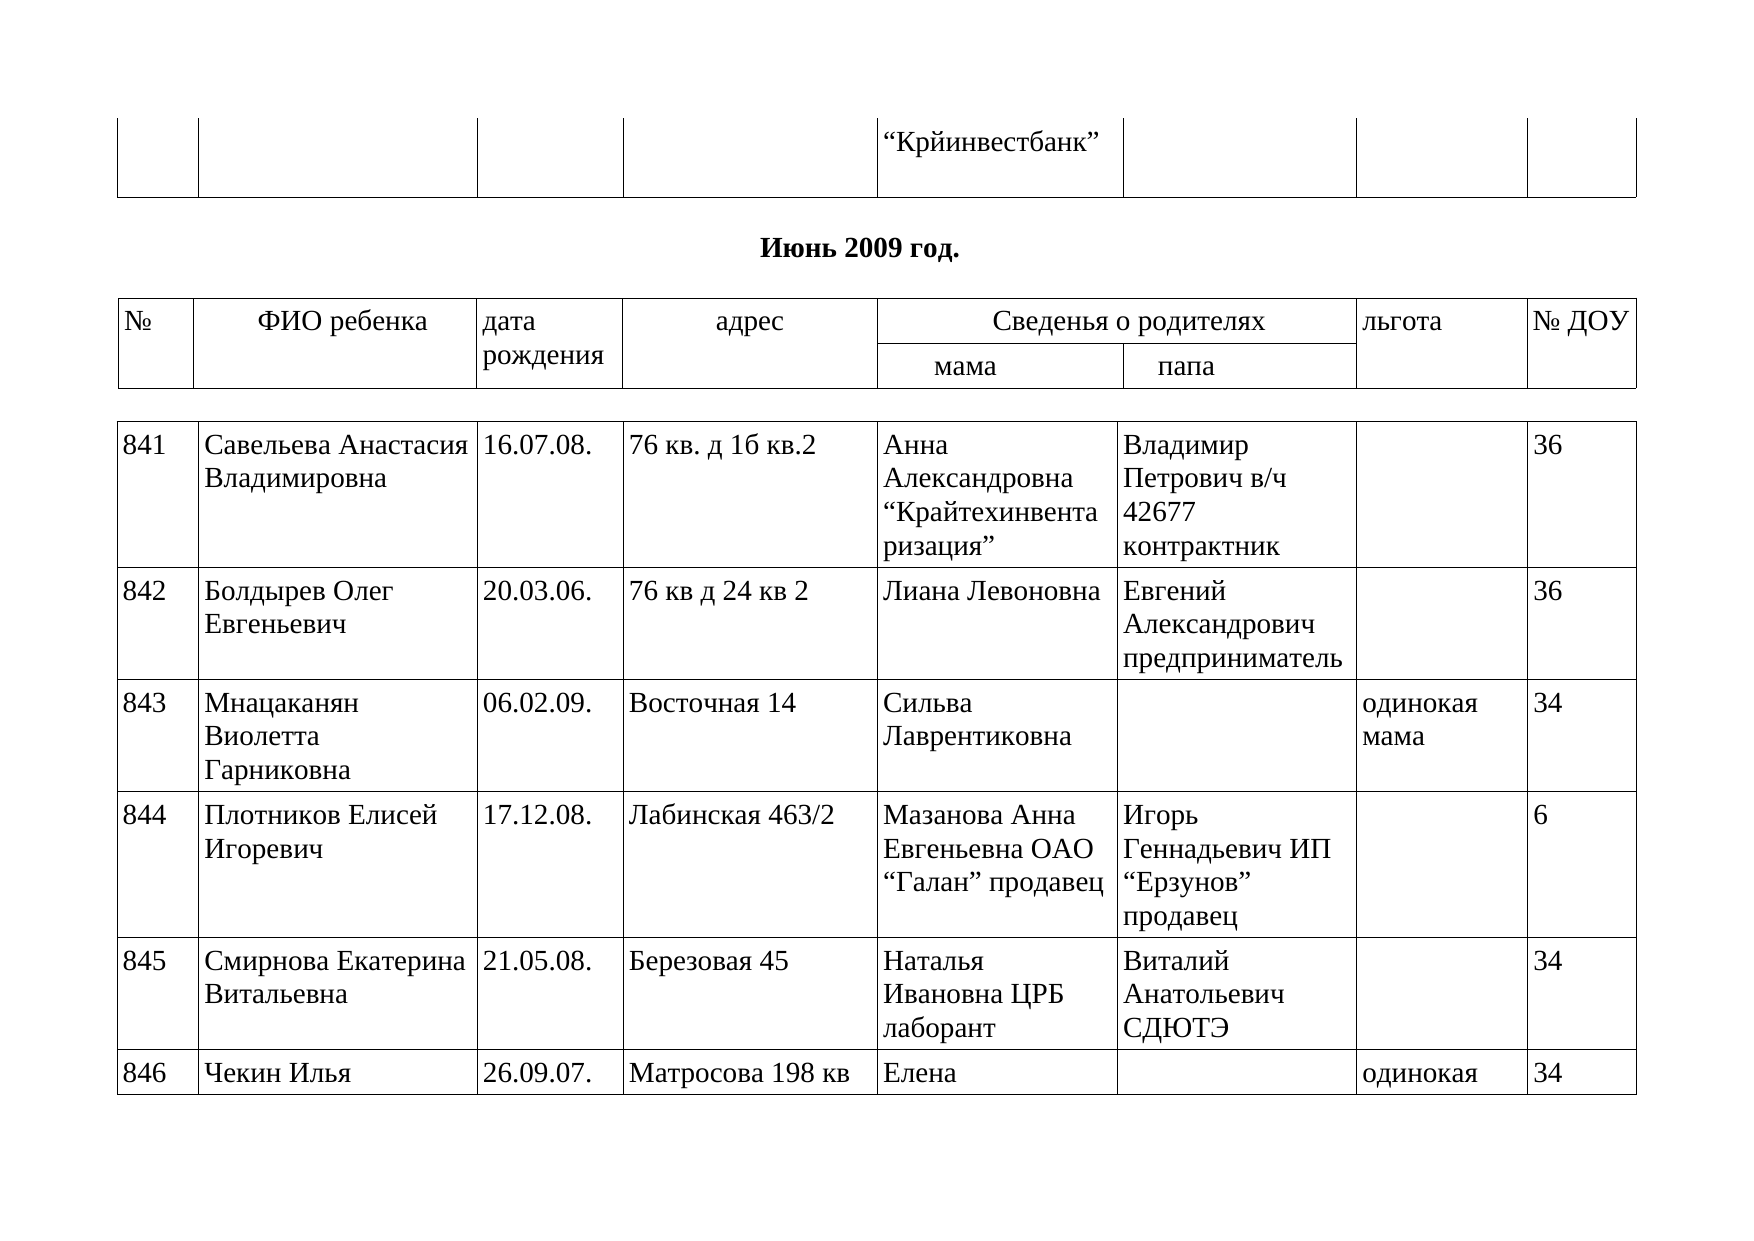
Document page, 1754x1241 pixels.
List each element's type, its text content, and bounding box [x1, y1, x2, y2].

table_cell [1357, 568, 1527, 679]
table_cell 76 кв д 24 кв 2 [624, 568, 877, 679]
table_cell [118, 118, 198, 197]
table_header льгота [1357, 299, 1527, 388]
table_cell 34 [1528, 1050, 1636, 1094]
table_cell 845 [118, 938, 198, 1049]
table_cell Болдырев Олег Евгеньевич [199, 568, 477, 679]
table_cell [1118, 1050, 1356, 1094]
table_cell Лабинская 463/2 [624, 792, 877, 937]
table_cell 6 [1528, 792, 1636, 937]
table_cell [1357, 118, 1527, 197]
table_cell [478, 118, 623, 197]
table_cell Березовая 45 [624, 938, 877, 1049]
table_cell Матросова 198 кв [624, 1050, 877, 1094]
table_cell Виталий Анатольевич СДЮТЭ [1118, 938, 1356, 1049]
table_cell Плотников Елисей Игоревич [199, 792, 477, 937]
table_cell [624, 118, 877, 197]
table_cell 842 [118, 568, 198, 679]
table_cell мама [878, 344, 1123, 388]
table_cell одинокая [1357, 1050, 1527, 1094]
table_header Владимир Петрович в/ч 42677 контрактник [1118, 422, 1356, 567]
table_cell Восточная 14 [624, 680, 877, 791]
table_cell [1528, 118, 1636, 197]
table_cell 846 [118, 1050, 198, 1094]
table_cell 06.02.09. [478, 680, 623, 791]
table_cell 26.09.07. [478, 1050, 623, 1094]
table_header адрес [623, 299, 877, 388]
table_cell Елена [878, 1050, 1117, 1094]
table_cell одинокая мама [1357, 680, 1527, 791]
table_cell папа [1124, 344, 1356, 388]
table_cell Игорь Геннадьевич ИП “Ерзунов” продавец [1118, 792, 1356, 937]
table_cell 36 [1528, 568, 1636, 679]
table_cell 34 [1528, 938, 1636, 1049]
table_cell 844 [118, 792, 198, 937]
table_header 76 кв. д 1б кв.2 [624, 422, 877, 567]
table_header [1357, 422, 1527, 567]
table_header Анна Александровна “Крайтехинвентаризация” [878, 422, 1117, 567]
table_header № ДОУ [1528, 299, 1636, 388]
text Июнь 2009 год. [118, 230, 1636, 264]
table_cell “Крйинвестбанк” [878, 118, 1123, 197]
table_header 841 [118, 422, 198, 567]
table_header Сведенья о родителях [878, 299, 1356, 343]
table_cell Мазанова Анна Евгеньевна ОАО “Галан” продавец [878, 792, 1117, 937]
table_cell 17.12.08. [478, 792, 623, 937]
table_cell Мнацаканян Виолетта Гарниковна [199, 680, 477, 791]
table_cell Чекин Илья [199, 1050, 477, 1094]
table_header Савельева Анастасия Владимировна [199, 422, 477, 567]
table_cell [1357, 938, 1527, 1049]
table_cell 34 [1528, 680, 1636, 791]
table_cell Сильва Лаврентиковна [878, 680, 1117, 791]
table_cell [1118, 680, 1356, 791]
table_cell [1124, 118, 1356, 197]
table_cell Евгений Александрович предприниматель [1118, 568, 1356, 679]
table_cell [1357, 792, 1527, 937]
table_header дата рождения [477, 299, 622, 388]
table_header 16.07.08. [478, 422, 623, 567]
table_header № [119, 299, 193, 388]
table_cell Лиана Левоновна [878, 568, 1117, 679]
table_header 36 [1528, 422, 1636, 567]
table_cell Смирнова Екатерина Витальевна [199, 938, 477, 1049]
table_cell 843 [118, 680, 198, 791]
table_header ФИО ребенка [194, 299, 476, 388]
table_cell Наталья Ивановна ЦРБ лаборант [878, 938, 1117, 1049]
table_cell 20.03.06. [478, 568, 623, 679]
table_cell [199, 118, 477, 197]
table_cell 21.05.08. [478, 938, 623, 1049]
